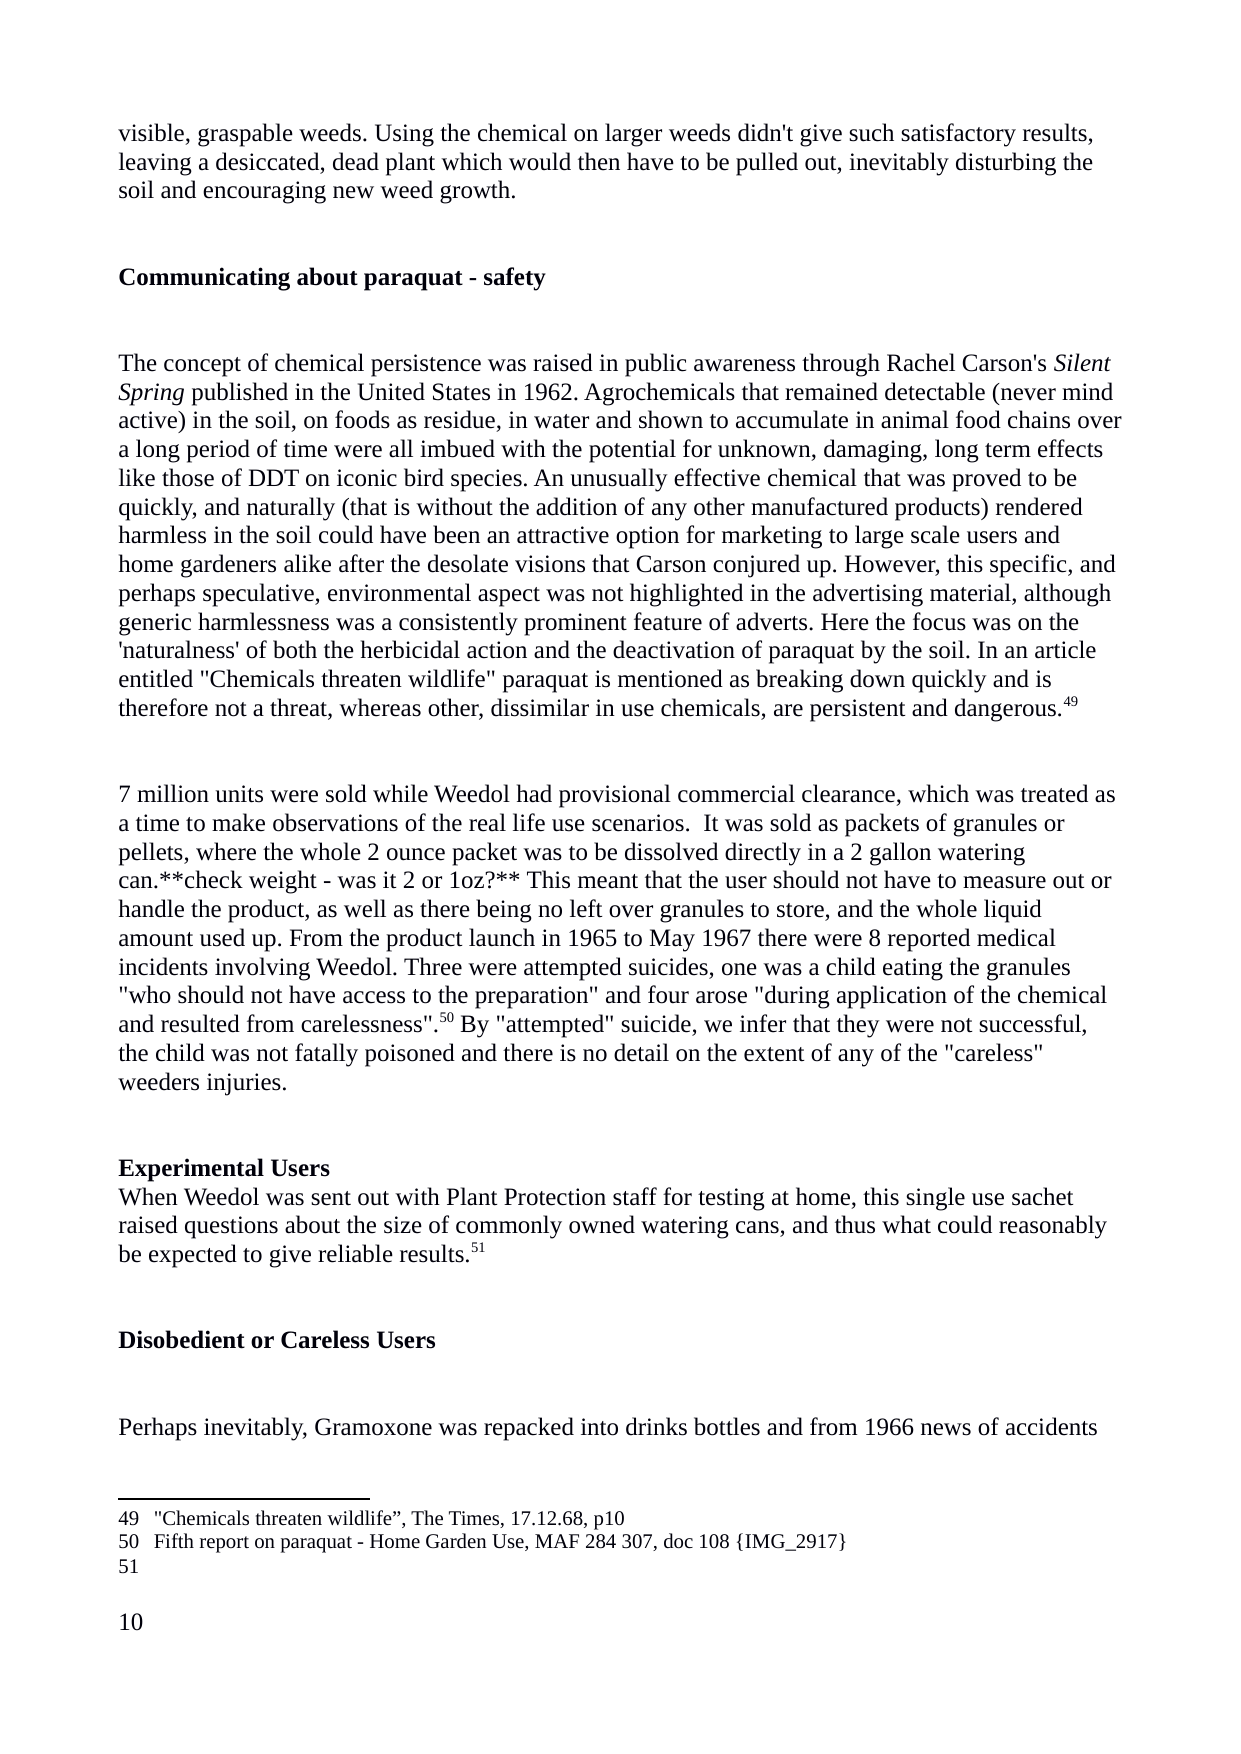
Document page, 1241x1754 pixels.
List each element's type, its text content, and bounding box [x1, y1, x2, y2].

text The concept of chemical persistence was raised in public awareness through Rachel Carson's Silent Spring published in the United States in 1962. Agrochemicals that remained detectable (never mind active) in the soil, on foods as residue, in water and shown to accumulate in animal food chains over a long period of time were all imbued with the potential for unknown, damaging, long term effects like those of DDT on iconic bird species. An unusually effective chemical that was proved to be quickly, and naturally (that is without the addition of any other manufactured products) rendered harmless in the soil could have been an attractive option for marketing to large scale users and home gardeners alike after the desolate visions that Carson conjured up. However, this specific, and perhaps speculative, environmental aspect was not highlighted in the advertising material, although generic harmlessness was a consistently prominent feature of adverts. Here the focus was on the 'naturalness' of both the herbicidal action and the deactivation of paraquat by the soil. In an article entitled "Chemicals threaten wildlife" paraquat is mentioned as breaking down quickly and is therefore not a threat, whereas other, dissimilar in use chemicals, are persistent and dangerous. [118, 348, 1122, 722]
text Fifth report on paraquat - Home Garden Use, MAF 284 307, doc 108 {IMG_2917} [118, 1529, 1122, 1553]
text Perhaps inevitably, Gramoxone was repacked into drinks bottles and from 1966 news of accidents [118, 1412, 1122, 1441]
text Disobedient or Careless Users [118, 1326, 1122, 1354]
text visible, graspable weeds. Using the chemical on larger weeds didn't give such satisfactory results, leaving a desiccated, dead plant which would then have to be pulled out, inevitably disturbing the soil and encouraging new weed growth. [118, 118, 1122, 204]
text When Weedol was sent out with Plant Protection staff for testing at home, this single use sachet raised questions about the size of commonly owned watering cans, and thus what could reasonably be expected to give reliable results. [118, 1182, 1122, 1268]
text Experimental Users [118, 1153, 1122, 1182]
text 7 million units were sold while Weedol had provisional commercial clearance, which was treated as a time to make observations of the real life use scenarios. It was sold as packets of granules or pellets, where the whole 2 ounce packet was to be dissolved directly in a 2 gallon watering can.**check weight - was it 2 or 1oz?** This meant that the user should not have to measure out or handle the product, as well as there being no left over granules to store, and the whole liquid amount used up. From the product launch in 1965 to May 1967 there were 8 reported medical incidents involving Weedol. Three were attempted suicides, one was a child eating the granules "who should not have access to the preparation" and four arose "during application of the chemical and resulted from carelessness". By "attempted" suicide, we infer that they were not successful, the child was not fatally poisoned and there is no detail on the extent of any of the "careless" weeders injuries. [118, 779, 1122, 1096]
text "Chemicals threaten wildlife”, The Times, 17.12.68, p10 [118, 1505, 1122, 1529]
text Communicating about paraquat - safety [118, 262, 1122, 291]
